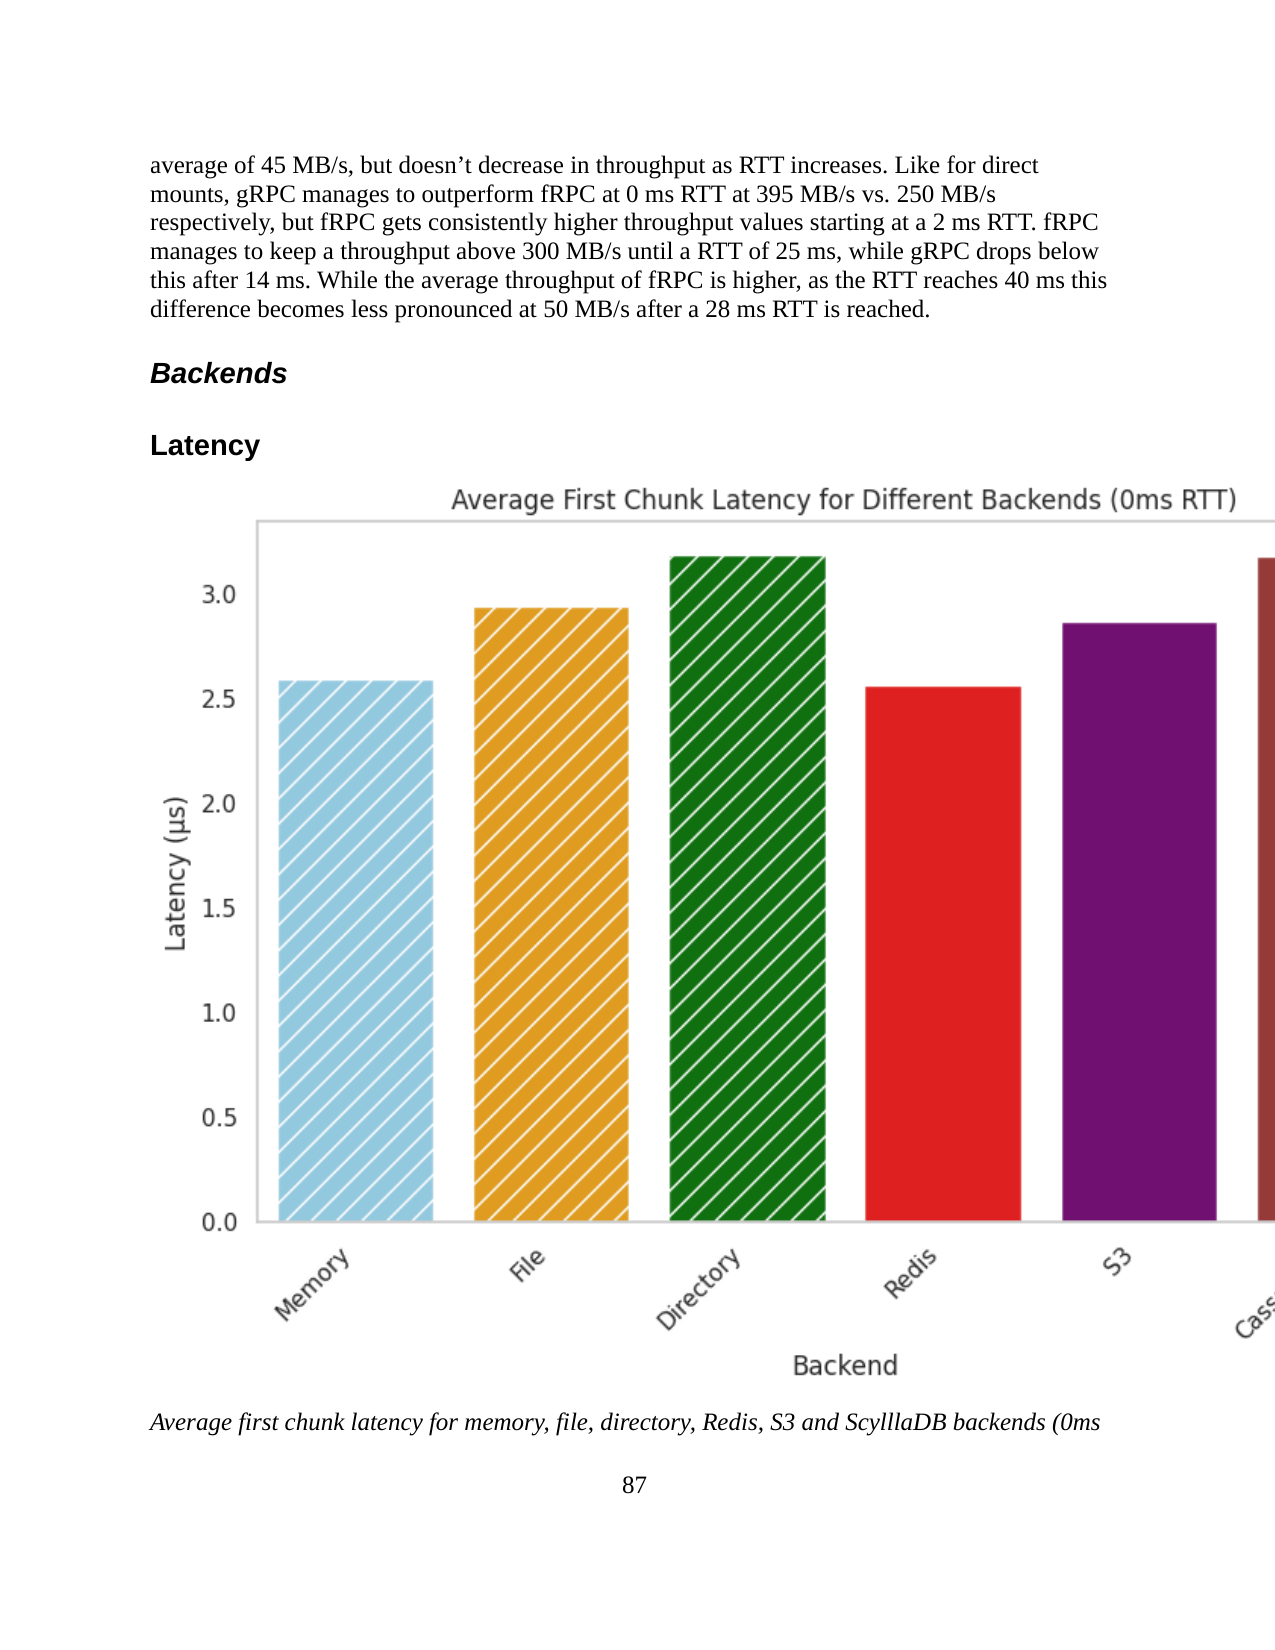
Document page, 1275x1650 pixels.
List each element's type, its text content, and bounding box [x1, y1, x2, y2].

subtitle Latency [150, 427, 1125, 461]
text average of 45 MB/s, but doesn’t decrease in throughput as RTT increases. Like for direct mounts, gRPC manages to outperform fRPC at 0 ms RTT at 395 MB/s vs. 250 MB/s respectively, but fRPC gets consistently higher throughput values starting at a 2 ms RTT. fRPC manages to keep a throughput above 300 MB/s until a RTT of 25 ms, while gRPC drops below this after 14 ms. While the average throughput of fRPC is higher, as the RTT reaches 40 ms this difference becomes less pronounced at 50 MB/s after a 28 ms RTT is reached. [150, 150, 1125, 322]
picture [150, 473, 1275, 1395]
text Average first chunk latency for memory, file, directory, Redis, S3 and ScylllaDB backends (0ms [150, 1407, 1125, 1436]
subtitle Backends [150, 356, 1125, 390]
